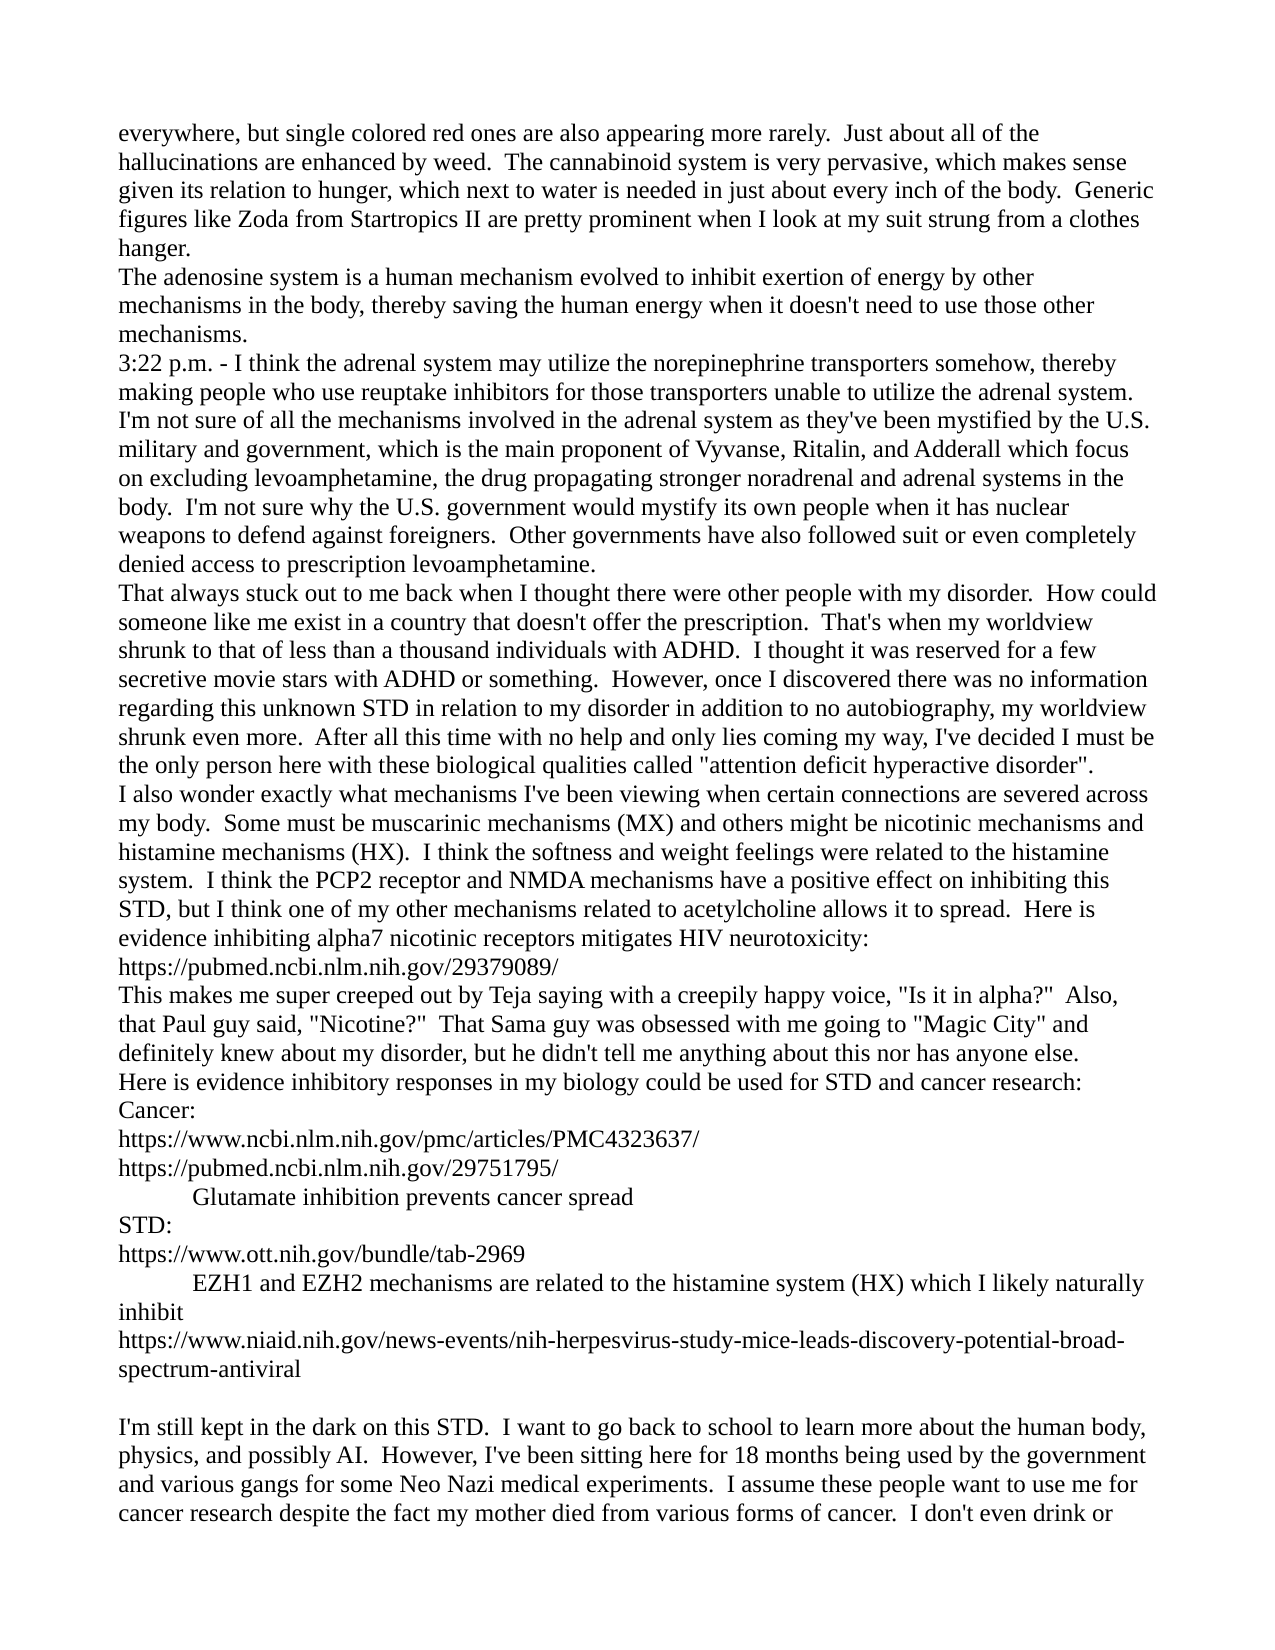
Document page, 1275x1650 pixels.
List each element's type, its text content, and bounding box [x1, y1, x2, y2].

text everywhere, but single colored red ones are also appearing more rarely. Just about all of the hallucinations are enhanced by weed. The cannabinoid system is very pervasive, which makes sense given its relation to hunger, which next to water is needed in just about every inch of the body. Generic figures like Zoda from Startropics II are pretty prominent when I look at my suit strung from a clothes hanger. [118, 118, 1157, 262]
text Glutamate inhibition prevents cancer spread [118, 1182, 1157, 1211]
text https://www.niaid.nih.gov/news-events/nih-herpesvirus-study-mice-leads-discovery-potential-broad-spectrum-antiviral [118, 1326, 1157, 1383]
text I also wonder exactly what mechanisms I've been viewing when certain connections are severed across my body. Some must be muscarinic mechanisms (MX) and others might be nicotinic mechanisms and histamine mechanisms (HX). I think the softness and weight feelings were related to the histamine system. I think the PCP2 receptor and NMDA mechanisms have a positive effect on inhibiting this STD, but I think one of my other mechanisms related to acetylcholine allows it to spread. Here is evidence inhibiting alpha7 nicotinic receptors mitigates HIV neurotoxicity: [118, 779, 1157, 952]
text I'm still kept in the dark on this STD. I want to go back to school to learn more about the human body, physics, and possibly AI. However, I've been sitting here for 18 months being used by the government and various gangs for some Neo Nazi medical experiments. I assume these people want to use me for cancer research despite the fact my mother died from various forms of cancer. I don't even drink or [118, 1412, 1157, 1527]
text The adenosine system is a human mechanism evolved to inhibit exertion of energy by other mechanisms in the body, thereby saving the human energy when it doesn't need to use those other mechanisms. [118, 262, 1157, 348]
text https://www.ott.nih.gov/bundle/tab-2969 [118, 1239, 1157, 1268]
text https://pubmed.ncbi.nlm.nih.gov/29751795/ [118, 1153, 1157, 1182]
text EZH1 and EZH2 mechanisms are related to the histamine system (HX) which I likely naturally inhibit [118, 1268, 1157, 1326]
text This makes me super creeped out by Teja saying with a creepily happy voice, "Is it in alpha?" Also, that Paul guy said, "Nicotine?" That Sama guy was obsessed with me going to "Magic City" and definitely knew about my disorder, but he didn't tell me anything about this nor has anyone else. [118, 981, 1157, 1067]
text Cancer: [118, 1096, 1157, 1124]
text https://pubmed.ncbi.nlm.nih.gov/29379089/ [118, 952, 1157, 981]
text STD: [118, 1211, 1157, 1239]
text 3:22 p.m. - I think the adrenal system may utilize the norepinephrine transporters somehow, thereby making people who use reuptake inhibitors for those transporters unable to utilize the adrenal system. I'm not sure of all the mechanisms involved in the adrenal system as they've been mystified by the U.S. military and government, which is the main proponent of Vyvanse, Ritalin, and Adderall which focus on excluding levoamphetamine, the drug propagating stronger noradrenal and adrenal systems in the body. I'm not sure why the U.S. government would mystify its own people when it has nuclear weapons to defend against foreigners. Other governments have also followed suit or even completely denied access to prescription levoamphetamine. [118, 348, 1157, 578]
text https://www.ncbi.nlm.nih.gov/pmc/articles/PMC4323637/ [118, 1124, 1157, 1153]
text That always stuck out to me back when I thought there were other people with my disorder. How could someone like me exist in a country that doesn't offer the prescription. That's when my worldview shrunk to that of less than a thousand individuals with ADHD. I thought it was reserved for a few secretive movie stars with ADHD or something. However, once I discovered there was no information regarding this unknown STD in relation to my disorder in addition to no autobiography, my worldview shrunk even more. After all this time with no help and only lies coming my way, I've decided I must be the only person here with these biological qualities called "attention deficit hyperactive disorder". [118, 578, 1157, 779]
text Here is evidence inhibitory responses in my biology could be used for STD and cancer research: [118, 1067, 1157, 1096]
